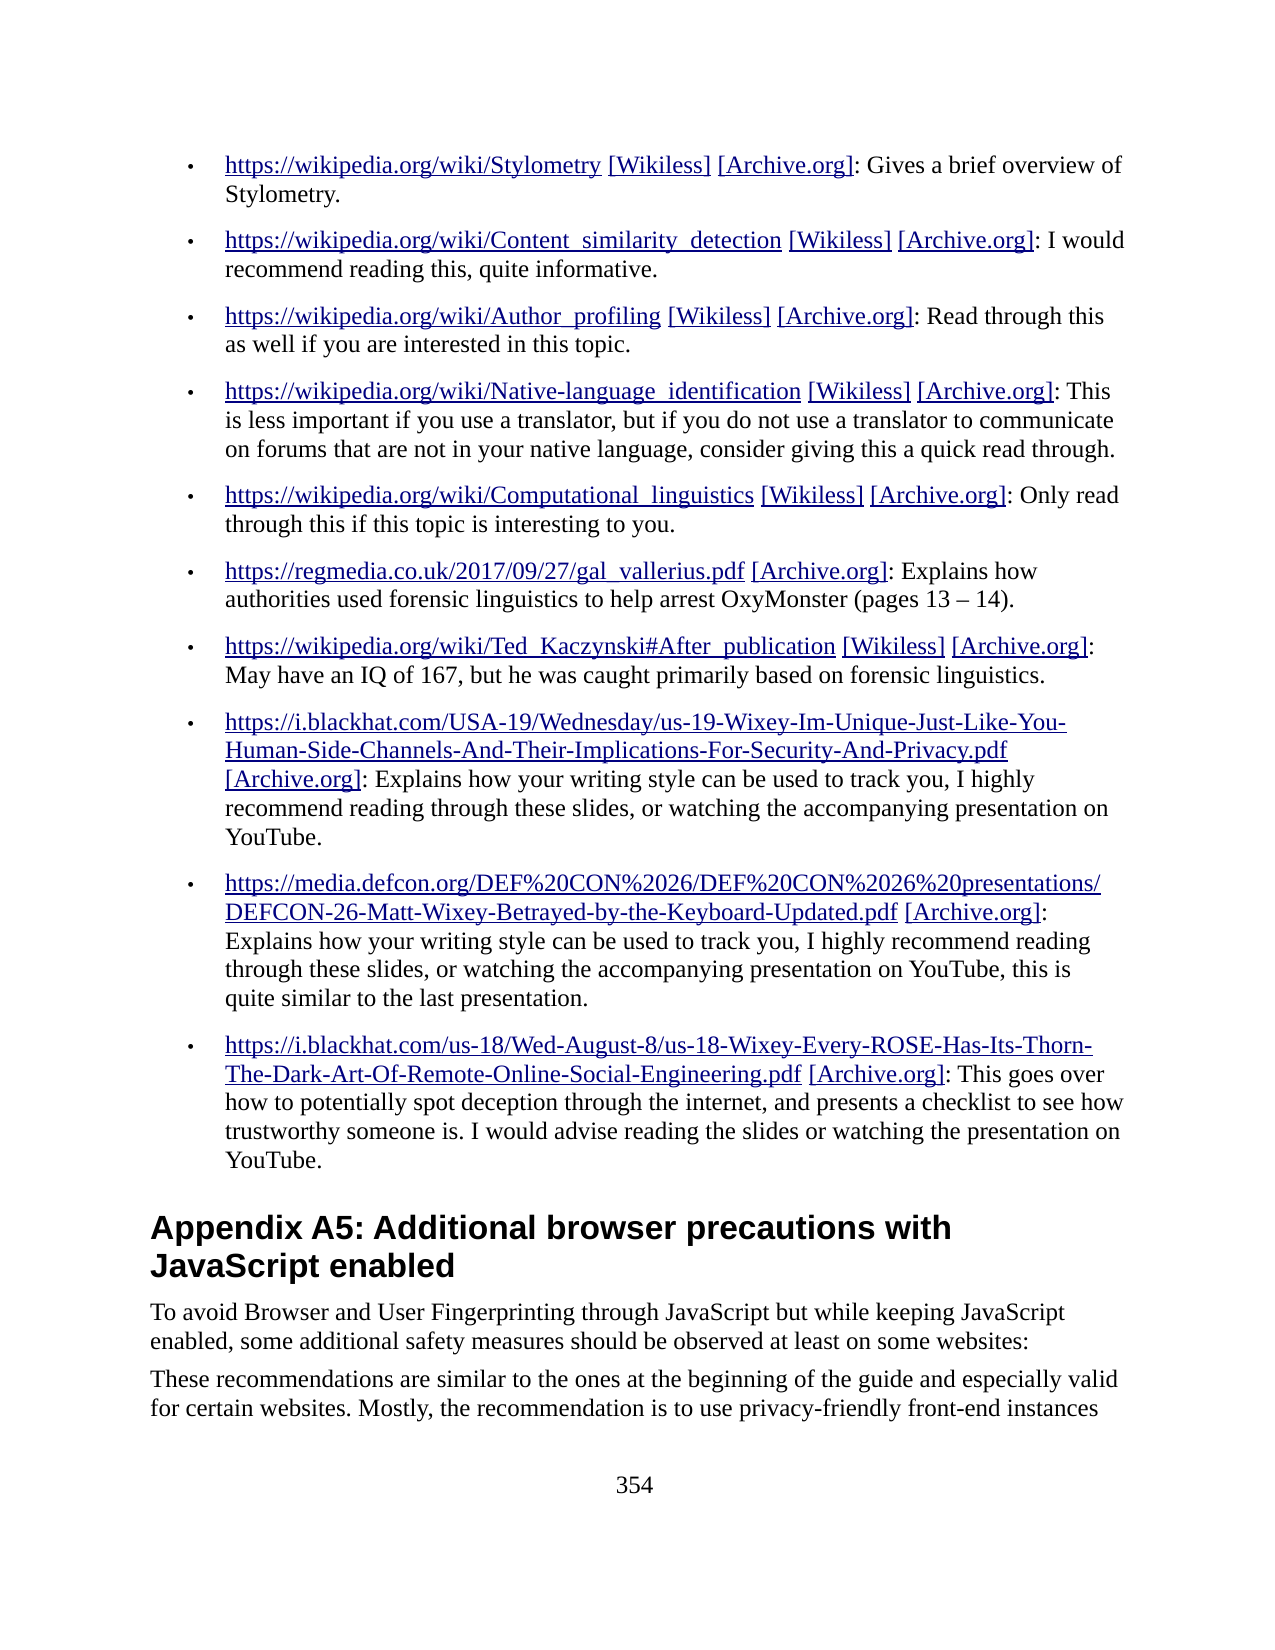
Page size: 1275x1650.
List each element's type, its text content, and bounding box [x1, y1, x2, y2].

text To avoid Browser and User Fingerprinting through JavaScript but while keeping JavaScript enabled, some additional safety measures should be observed at least on some websites: [150, 1297, 1125, 1355]
list https://wikipedia.org/wiki/Native-language_identification [Wikiless] [Archive.org]: This is less important if you use a translator, but if you do not use a translator to communicate on forums that are not in your native language, consider giving this a quick read through. [187, 376, 1125, 462]
list https://media.defcon.org/DEF%20CON%2026/DEF%20CON%2026%20presentations/DEFCON-26-Matt-Wixey-Betrayed-by-the-Keyboard-Updated.pdf [Archive.org]: Explains how your writing style can be used to track you, I highly recommend reading through these slides, or watching the accompanying presentation on YouTube, this is quite similar to the last presentation. [187, 868, 1125, 1012]
list https://wikipedia.org/wiki/Content_similarity_detection [Wikiless] [Archive.org]: I would recommend reading this, quite informative. [187, 225, 1125, 283]
text These recommendations are similar to the ones at the beginning of the guide and especially valid for certain websites. Mostly, the recommendation is to use privacy-friendly front-end instances [150, 1364, 1125, 1421]
list https://i.blackhat.com/USA-19/Wednesday/us-19-Wixey-Im-Unique-Just-Like-You-Human-Side-Channels-And-Their-Implications-For-Security-And-Privacy.pdf [Archive.org]: Explains how your writing style can be used to track you, I highly recommend reading through these slides, or watching the accompanying presentation on YouTube. [187, 707, 1125, 850]
list https://wikipedia.org/wiki/Computational_linguistics [Wikiless] [Archive.org]: Only read through this if this topic is interesting to you. [187, 480, 1125, 538]
list https://wikipedia.org/wiki/Stylometry [Wikiless] [Archive.org]: Gives a brief overview of Stylometry. [187, 150, 1125, 207]
list https://wikipedia.org/wiki/Author_profiling [Wikiless] [Archive.org]: Read through this as well if you are interested in this topic. [187, 301, 1125, 358]
list https://regmedia.co.uk/2017/09/27/gal_vallerius.pdf [Archive.org]: Explains how authorities used forensic linguistics to help arrest OxyMonster (pages 13 – 14). [187, 556, 1125, 613]
subtitle Appendix A5: Additional browser precautions with JavaScript enabled [150, 1208, 1125, 1285]
list https://wikipedia.org/wiki/Ted_Kaczynski#After_publication [Wikiless] [Archive.org]: May have an IQ of 167, but he was caught primarily based on forensic linguistics. [187, 631, 1125, 689]
list https://i.blackhat.com/us-18/Wed-August-8/us-18-Wixey-Every-ROSE-Has-Its-Thorn-The-Dark-Art-Of-Remote-Online-Social-Engineering.pdf [Archive.org]: This goes over how to potentially spot deception through the internet, and presents a checklist to see how trustworthy someone is. I would advise reading the slides or watching the presentation on YouTube. [187, 1030, 1125, 1174]
